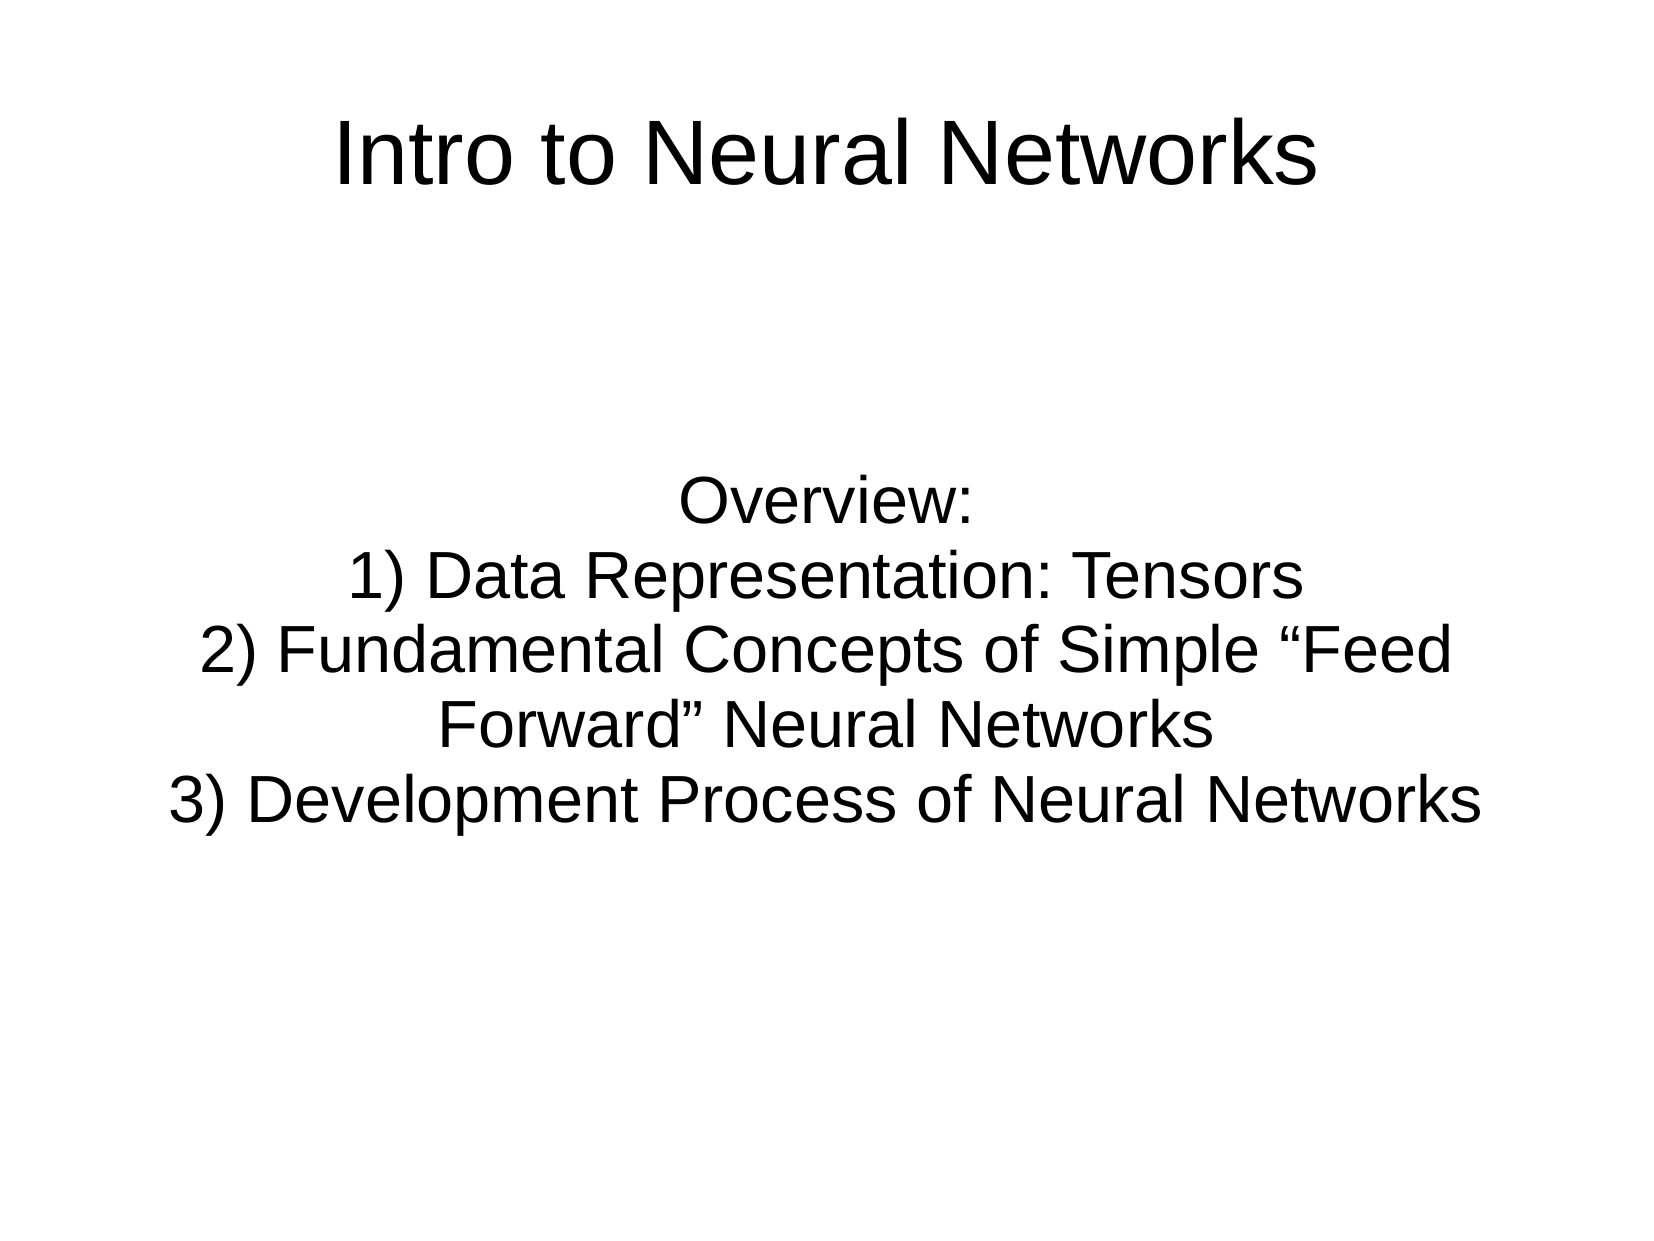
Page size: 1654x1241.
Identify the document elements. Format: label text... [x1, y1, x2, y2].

title Intro to Neural Networks [82, 49, 1571, 257]
subtitle Overview: 1) Data Representation: Tensors 2) Fundamental Concepts of Simple “Feed Forward” Neural Networks 3) Development Process of Neural Networks [82, 290, 1571, 1010]
